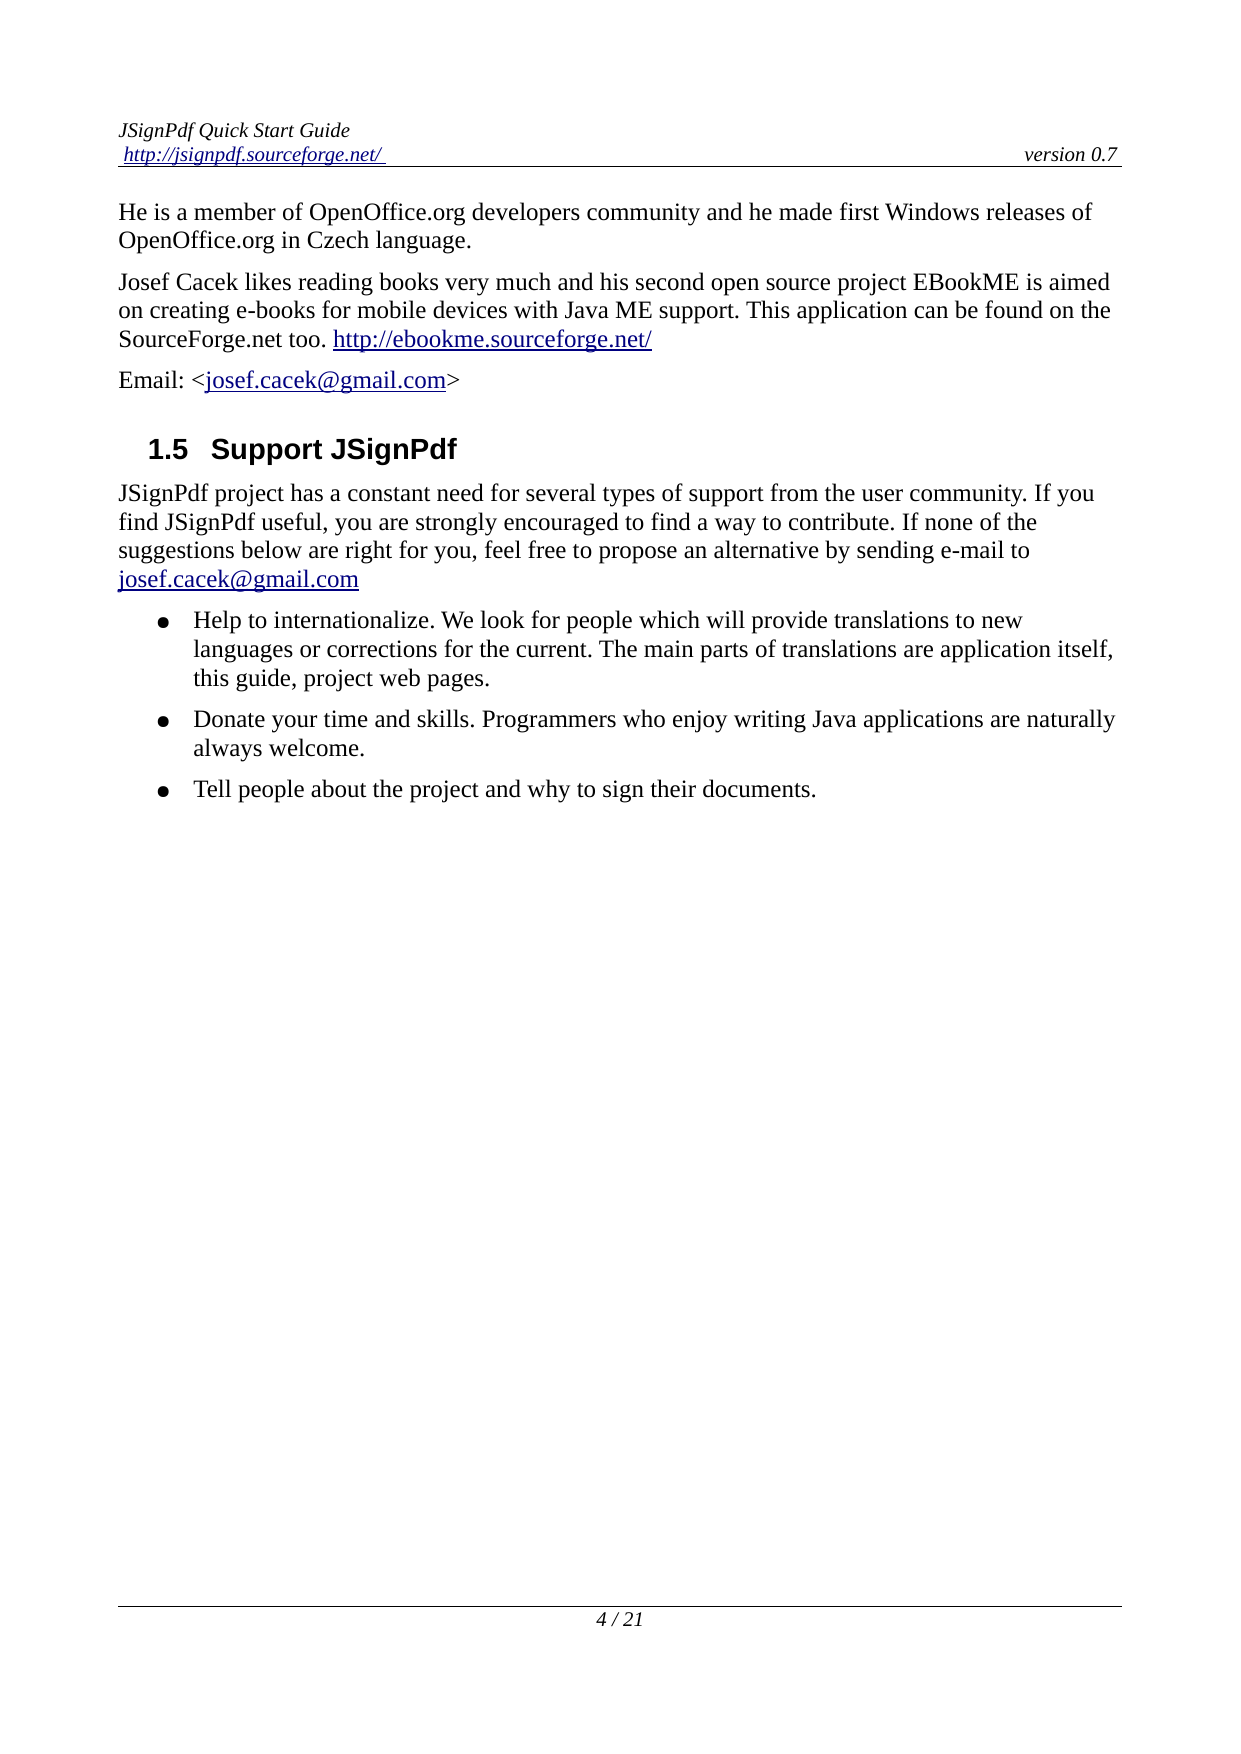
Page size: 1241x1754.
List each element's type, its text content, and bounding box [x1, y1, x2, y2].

subtitle Support JSignPdf [148, 432, 1116, 465]
list Donate your time and skills. Programmers who enjoy writing Java applications are naturally always welcome. [156, 704, 1122, 762]
text Josef Cacek likes reading books very much and his second open source project EBookME is aimed on creating e‑books for mobile devices with Java ME support. This application can be found on the SourceForge.net too. http://ebookme.sourceforge.net/ [118, 267, 1122, 353]
text Email: <josef.cacek@gmail.com> [118, 366, 1122, 394]
text JSignPdf project has a constant need for several types of support from the user community. If you find JSignPdf useful, you are strongly encouraged to find a way to contribute. If none of the suggestions below are right for you, feel free to propose an alternative by sending e-mail to josef.cacek@gmail.com [118, 478, 1122, 593]
list Help to internationalize. We look for people which will provide translations to new languages or corrections for the current. The main parts of translations are application itself, this guide, project web pages. [156, 605, 1122, 692]
text He is a member of OpenOffice.org developers community and he made first Windows releases of OpenOffice.org in Czech language. [118, 197, 1122, 254]
list Tell people about the project and why to sign their documents. [156, 774, 1122, 803]
